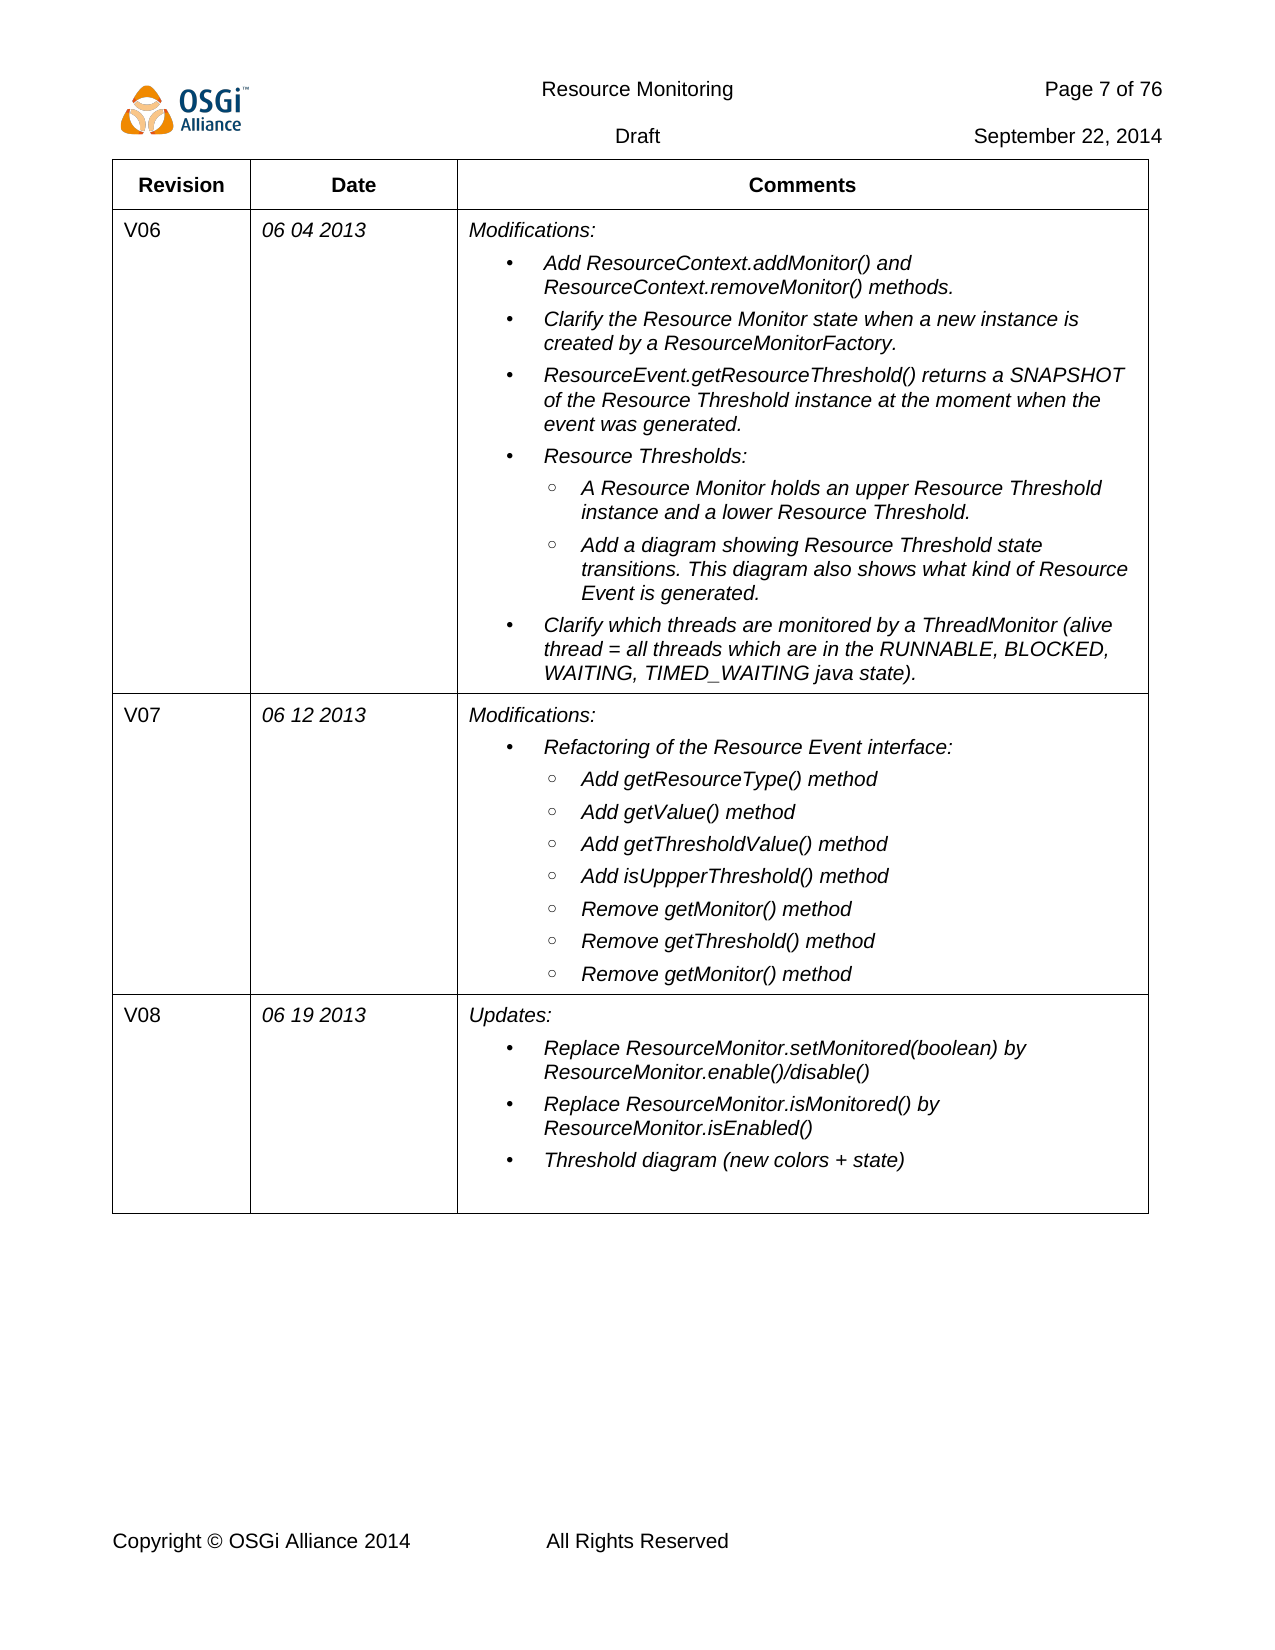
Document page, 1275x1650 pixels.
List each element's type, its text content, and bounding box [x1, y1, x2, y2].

picture [113, 78, 257, 142]
table_cell Updates: Replace ResourceMonitor.setMonitored(boolean) by ResourceMonitor.enable()/disable() Replace ResourceMonitor.isMonitored() by ResourceMonitor.isEnabled() Threshold diagram (new colors + state) [458, 995, 1148, 1213]
table_cell V07 [113, 694, 250, 994]
table_cell Modifications: Add ResourceContext.addMonitor() and ResourceContext.removeMonitor() methods. Clarify the Resource Monitor state when a new instance is created by a ResourceMonitorFactory. ResourceEvent.getResourceThreshold() returns a SNAPSHOT of the Resource Threshold instance at the moment when the event was generated. Resource Thresholds: A Resource Monitor holds an upper Resource Threshold instance and a lower Resource Threshold. Add a diagram showing Resource Threshold state transitions. This diagram also shows what kind of Resource Event is generated. Clarify which threads are monitored by a ThreadMonitor (alive thread = all threads which are in the RUNNABLE, BLOCKED, WAITING, TIMED_WAITING java state). [458, 210, 1148, 693]
table_header Comments [458, 160, 1148, 209]
table_cell Modifications: Refactoring of the Resource Event interface: Add getResourceType() method Add getValue() method Add getThresholdValue() method Add isUppperThreshold() method Remove getMonitor() method Remove getThreshold() method Remove getMonitor() method [458, 694, 1148, 994]
table_header Date [251, 160, 457, 209]
table_cell 06 12 2013 [251, 694, 457, 994]
table_cell V06 [113, 210, 250, 693]
table_cell V08 [113, 995, 250, 1213]
table_header Revision [113, 160, 250, 209]
table_cell 06 19 2013 [251, 995, 457, 1213]
table_cell 06 04 2013 [251, 210, 457, 693]
